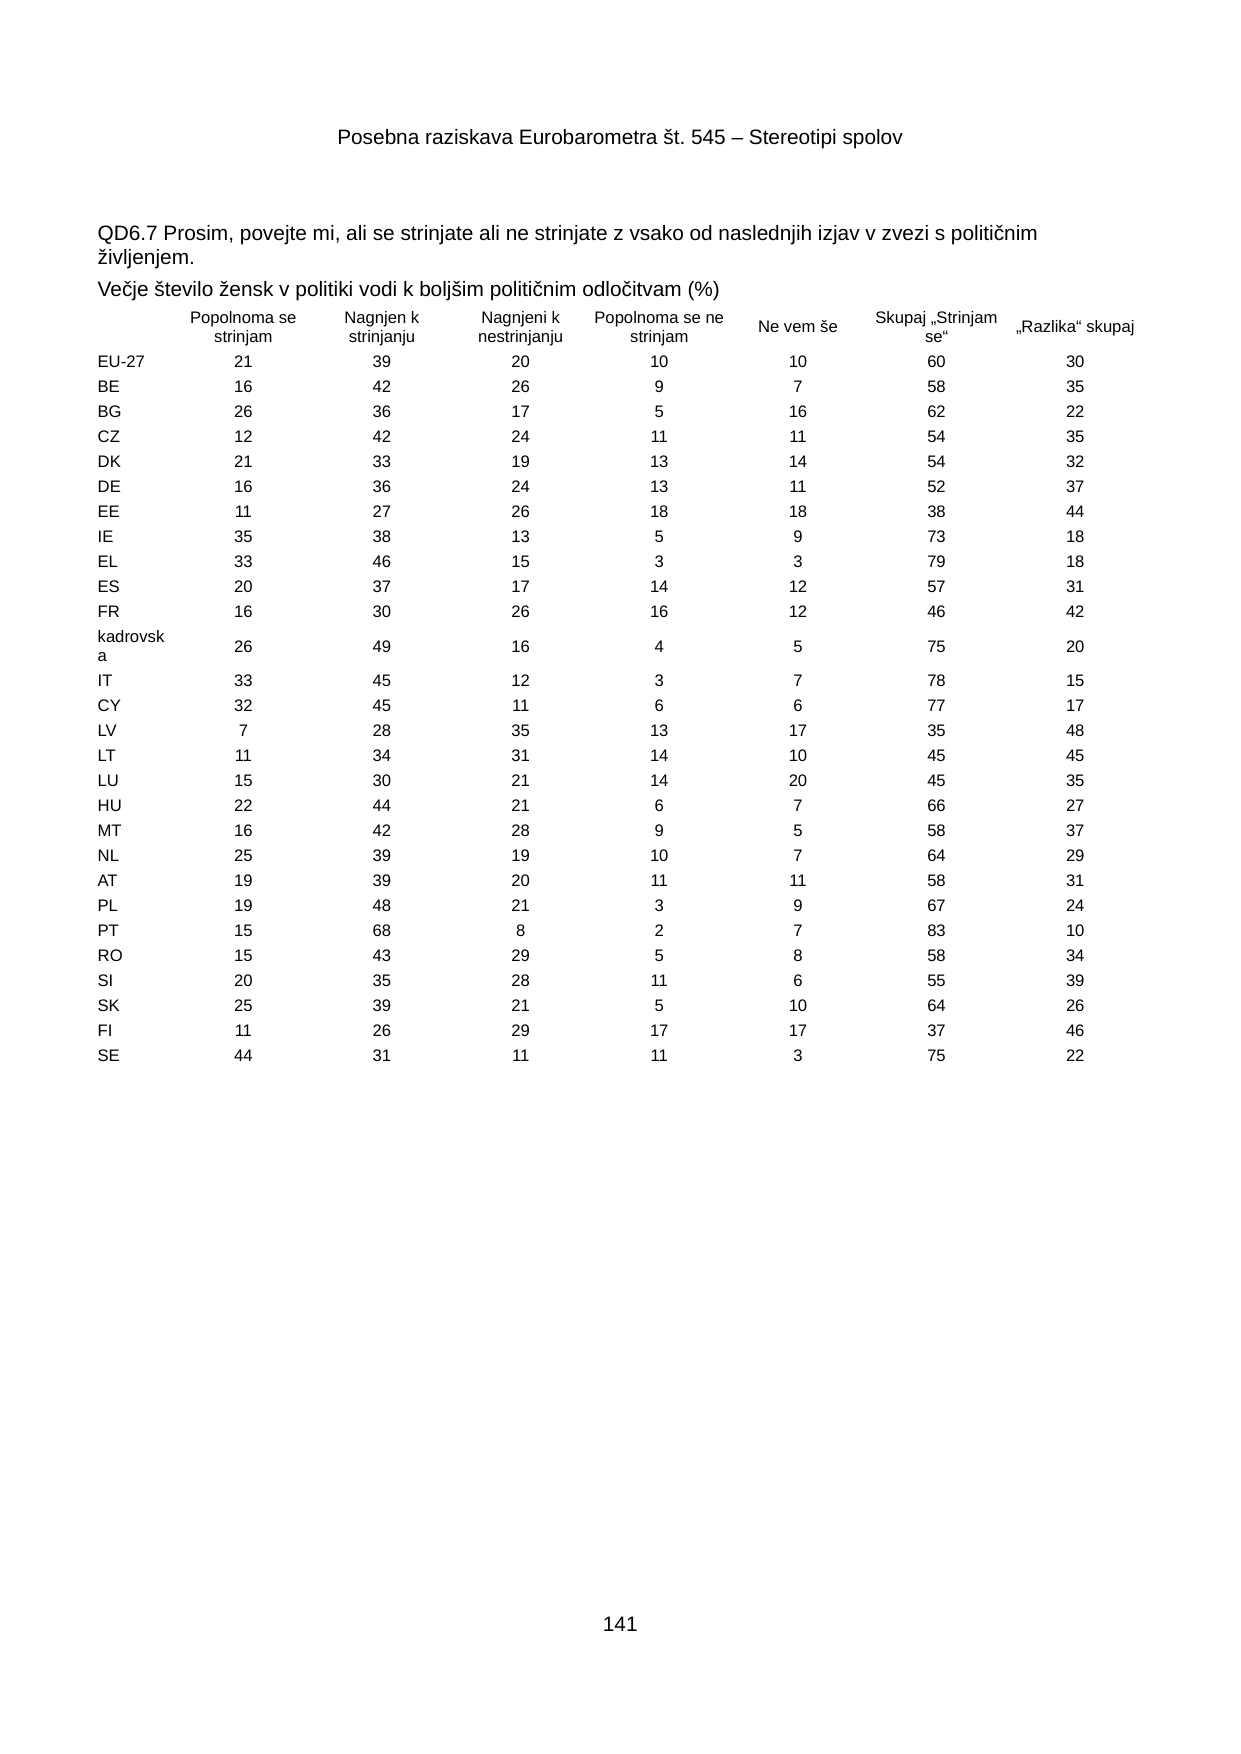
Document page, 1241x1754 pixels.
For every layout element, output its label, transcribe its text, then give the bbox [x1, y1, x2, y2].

table_cell 2 [590, 918, 728, 943]
table_cell 14 [728, 449, 867, 474]
table_cell Nagnjeni k nestrinjanju [451, 305, 590, 349]
table_cell 26 [451, 599, 590, 624]
table_cell 32 [1006, 449, 1144, 474]
table_cell Večje število žensk v politiki vodi k boljšim političnim odločitvam (%) [95, 273, 1144, 305]
table_cell 13 [451, 524, 590, 549]
table_cell 45 [1006, 743, 1144, 768]
table_cell 8 [728, 943, 867, 968]
table_cell 21 [451, 893, 590, 918]
table_cell 5 [728, 624, 867, 668]
table_cell 15 [174, 768, 312, 793]
table_cell 20 [451, 349, 590, 374]
table_cell 38 [867, 499, 1006, 524]
table_cell 30 [313, 599, 451, 624]
table_cell 31 [313, 1043, 451, 1068]
table_cell 21 [451, 793, 590, 818]
table_cell 3 [590, 893, 728, 918]
table_cell 14 [590, 768, 728, 793]
table_cell 33 [174, 549, 312, 574]
table_cell 17 [1006, 693, 1144, 718]
table_cell AT [95, 868, 174, 893]
table_cell 25 [174, 993, 312, 1018]
table_cell 13 [590, 449, 728, 474]
table_cell 58 [867, 943, 1006, 968]
table_cell 36 [313, 474, 451, 499]
table_cell 54 [867, 449, 1006, 474]
table_cell 16 [174, 374, 312, 399]
table_cell 34 [1006, 943, 1144, 968]
table_cell 25 [174, 843, 312, 868]
table_cell 11 [174, 743, 312, 768]
table_cell 11 [174, 499, 312, 524]
table_cell 31 [451, 743, 590, 768]
table_cell 16 [174, 818, 312, 843]
table_cell 10 [1006, 918, 1144, 943]
table_cell 4 [590, 624, 728, 668]
table_cell 29 [451, 943, 590, 968]
table_cell 3 [728, 549, 867, 574]
table_cell 37 [1006, 474, 1144, 499]
table_cell 60 [867, 349, 1006, 374]
table_cell 6 [590, 793, 728, 818]
table_cell 24 [451, 474, 590, 499]
table_cell 11 [728, 868, 867, 893]
table_cell 39 [313, 349, 451, 374]
table_cell 18 [1006, 524, 1144, 549]
table_cell 11 [590, 968, 728, 993]
table_cell 13 [590, 718, 728, 743]
table_cell 39 [313, 868, 451, 893]
table_cell 18 [590, 499, 728, 524]
table_cell 29 [451, 1018, 590, 1043]
table_cell 18 [728, 499, 867, 524]
table_cell PT [95, 918, 174, 943]
table_cell 20 [174, 968, 312, 993]
table_cell 14 [590, 743, 728, 768]
table_cell 14 [590, 574, 728, 599]
table_cell 26 [1006, 993, 1144, 1018]
table_cell 12 [728, 599, 867, 624]
table_cell 44 [174, 1043, 312, 1068]
table_cell LT [95, 743, 174, 768]
table_cell SI [95, 968, 174, 993]
table_cell 27 [313, 499, 451, 524]
table_cell SK [95, 993, 174, 1018]
table_cell 7 [728, 374, 867, 399]
table_cell 9 [728, 893, 867, 918]
table_cell 42 [313, 818, 451, 843]
table_cell PL [95, 893, 174, 918]
table_cell 9 [590, 374, 728, 399]
table_cell 58 [867, 818, 1006, 843]
table_cell 20 [174, 574, 312, 599]
table_cell 46 [1006, 1018, 1144, 1043]
table_cell 57 [867, 574, 1006, 599]
table_cell 35 [1006, 374, 1144, 399]
table_cell 58 [867, 374, 1006, 399]
table_cell 28 [313, 718, 451, 743]
table_cell 26 [313, 1018, 451, 1043]
table_cell BE [95, 374, 174, 399]
table_cell 31 [1006, 574, 1144, 599]
table_cell 75 [867, 1043, 1006, 1068]
table_cell 45 [867, 768, 1006, 793]
table_cell 35 [1006, 424, 1144, 449]
table_cell 21 [451, 993, 590, 1018]
table_cell 83 [867, 918, 1006, 943]
table_cell 5 [590, 943, 728, 968]
table_cell 12 [451, 668, 590, 693]
table_cell 46 [867, 599, 1006, 624]
table_cell 32 [174, 693, 312, 718]
table_cell 21 [174, 449, 312, 474]
table_cell 29 [1006, 843, 1144, 868]
table_cell 28 [451, 818, 590, 843]
table_cell 35 [867, 718, 1006, 743]
table_cell 19 [174, 868, 312, 893]
table_cell 54 [867, 424, 1006, 449]
table_cell 42 [1006, 599, 1144, 624]
table_cell 22 [174, 793, 312, 818]
table_cell 30 [1006, 349, 1144, 374]
table_cell 10 [728, 743, 867, 768]
table_cell 5 [590, 524, 728, 549]
table_cell 7 [174, 718, 312, 743]
table_cell 19 [451, 843, 590, 868]
table_cell 35 [313, 968, 451, 993]
table_cell Popolnoma se ne strinjam [590, 305, 728, 349]
table_cell 15 [174, 943, 312, 968]
table_cell 16 [174, 474, 312, 499]
table_cell 7 [728, 793, 867, 818]
table_cell 8 [451, 918, 590, 943]
table_cell 11 [728, 474, 867, 499]
table_cell 5 [590, 399, 728, 424]
table_cell 64 [867, 993, 1006, 1018]
table_cell Ne vem še [728, 305, 867, 349]
table_cell FR [95, 599, 174, 624]
table_cell 33 [174, 668, 312, 693]
table_cell 62 [867, 399, 1006, 424]
table_cell 10 [590, 349, 728, 374]
table_cell 26 [174, 399, 312, 424]
table_cell 19 [451, 449, 590, 474]
table_cell Nagnjen k strinjanju [313, 305, 451, 349]
table_cell 3 [590, 668, 728, 693]
table_cell 16 [590, 599, 728, 624]
table_cell 10 [728, 993, 867, 1018]
table_cell 6 [590, 693, 728, 718]
table_cell 10 [590, 843, 728, 868]
table_cell 64 [867, 843, 1006, 868]
table_cell 16 [728, 399, 867, 424]
table_cell 67 [867, 893, 1006, 918]
table_cell 16 [174, 599, 312, 624]
table_cell 48 [313, 893, 451, 918]
table_cell 17 [728, 1018, 867, 1043]
table_cell 5 [590, 993, 728, 1018]
table_cell CY [95, 693, 174, 718]
table_cell 39 [313, 993, 451, 1018]
table_cell 49 [313, 624, 451, 668]
table_cell 17 [590, 1018, 728, 1043]
table_header QD6.7 Prosim, povejte mi, ali se strinjate ali ne strinjate z vsako od naslednjih izjav v zvezi s političnim življenjem. [95, 217, 1144, 272]
table_cell 30 [313, 768, 451, 793]
table_cell 15 [1006, 668, 1144, 693]
table_cell DE [95, 474, 174, 499]
table_cell 15 [451, 549, 590, 574]
table_cell 52 [867, 474, 1006, 499]
table_cell 44 [313, 793, 451, 818]
table_cell 45 [313, 668, 451, 693]
table_cell 28 [451, 968, 590, 993]
table_cell 15 [174, 918, 312, 943]
table_cell 11 [451, 1043, 590, 1068]
table_cell 20 [451, 868, 590, 893]
table_cell 33 [313, 449, 451, 474]
table_cell 6 [728, 693, 867, 718]
table_cell 26 [451, 374, 590, 399]
table_cell DK [95, 449, 174, 474]
table_cell 37 [313, 574, 451, 599]
table_cell 6 [728, 968, 867, 993]
table_cell IE [95, 524, 174, 549]
table_cell 58 [867, 868, 1006, 893]
table_cell 34 [313, 743, 451, 768]
table_cell 11 [451, 693, 590, 718]
table_cell SE [95, 1043, 174, 1068]
table_cell 11 [590, 1043, 728, 1068]
table_cell 7 [728, 843, 867, 868]
table_cell 35 [451, 718, 590, 743]
table_cell 21 [451, 768, 590, 793]
table_cell HU [95, 793, 174, 818]
table_cell 7 [728, 668, 867, 693]
table_cell 17 [728, 718, 867, 743]
table_cell 37 [1006, 818, 1144, 843]
table_cell 12 [728, 574, 867, 599]
table_cell 16 [451, 624, 590, 668]
table_cell 45 [867, 743, 1006, 768]
table_cell 22 [1006, 1043, 1144, 1068]
table_cell 42 [313, 374, 451, 399]
table_cell EU-27 [95, 349, 174, 374]
table_cell 37 [867, 1018, 1006, 1043]
table_cell „Razlika“ skupaj [1006, 305, 1144, 349]
table_cell NL [95, 843, 174, 868]
table_cell 18 [1006, 549, 1144, 574]
table_cell 3 [590, 549, 728, 574]
table_cell kadrovska [95, 624, 174, 668]
table_cell 26 [451, 499, 590, 524]
table_cell 17 [451, 399, 590, 424]
table_cell CZ [95, 424, 174, 449]
table_cell Popolnoma se strinjam [174, 305, 312, 349]
table_cell 44 [1006, 499, 1144, 524]
table_cell 42 [313, 424, 451, 449]
table_cell 11 [174, 1018, 312, 1043]
table_cell 21 [174, 349, 312, 374]
table_cell RO [95, 943, 174, 968]
table_cell 39 [313, 843, 451, 868]
table_cell 45 [313, 693, 451, 718]
table_cell 26 [174, 624, 312, 668]
table_cell Skupaj „Strinjam se“ [867, 305, 1006, 349]
table_cell BG [95, 399, 174, 424]
table_cell 13 [590, 474, 728, 499]
table_cell 11 [590, 424, 728, 449]
table_cell 11 [590, 868, 728, 893]
table_cell 36 [313, 399, 451, 424]
table_cell LU [95, 768, 174, 793]
table_cell EL [95, 549, 174, 574]
table_cell EE [95, 499, 174, 524]
table_cell 35 [1006, 768, 1144, 793]
table_cell 79 [867, 549, 1006, 574]
table_cell 24 [1006, 893, 1144, 918]
table_cell 75 [867, 624, 1006, 668]
table_cell 46 [313, 549, 451, 574]
table_cell [95, 305, 174, 349]
table_cell 38 [313, 524, 451, 549]
table_cell 12 [174, 424, 312, 449]
table_cell IT [95, 668, 174, 693]
table_cell MT [95, 818, 174, 843]
table_cell 77 [867, 693, 1006, 718]
table_cell 27 [1006, 793, 1144, 818]
table_cell 20 [1006, 624, 1144, 668]
table_cell 31 [1006, 868, 1144, 893]
table_cell 10 [728, 349, 867, 374]
table_cell 5 [728, 818, 867, 843]
table_cell 78 [867, 668, 1006, 693]
table_cell ES [95, 574, 174, 599]
table_cell 9 [728, 524, 867, 549]
table_cell 20 [728, 768, 867, 793]
table_cell LV [95, 718, 174, 743]
table_cell 22 [1006, 399, 1144, 424]
table_cell FI [95, 1018, 174, 1043]
table_cell 68 [313, 918, 451, 943]
table_cell 66 [867, 793, 1006, 818]
table_cell 48 [1006, 718, 1144, 743]
table_cell 3 [728, 1043, 867, 1068]
table_cell 39 [1006, 968, 1144, 993]
table_cell 9 [590, 818, 728, 843]
table_cell 7 [728, 918, 867, 943]
table_cell 11 [728, 424, 867, 449]
table_cell 17 [451, 574, 590, 599]
table_cell 55 [867, 968, 1006, 993]
table_cell 19 [174, 893, 312, 918]
table_cell 35 [174, 524, 312, 549]
table_cell 73 [867, 524, 1006, 549]
table_cell 43 [313, 943, 451, 968]
table_cell 24 [451, 424, 590, 449]
